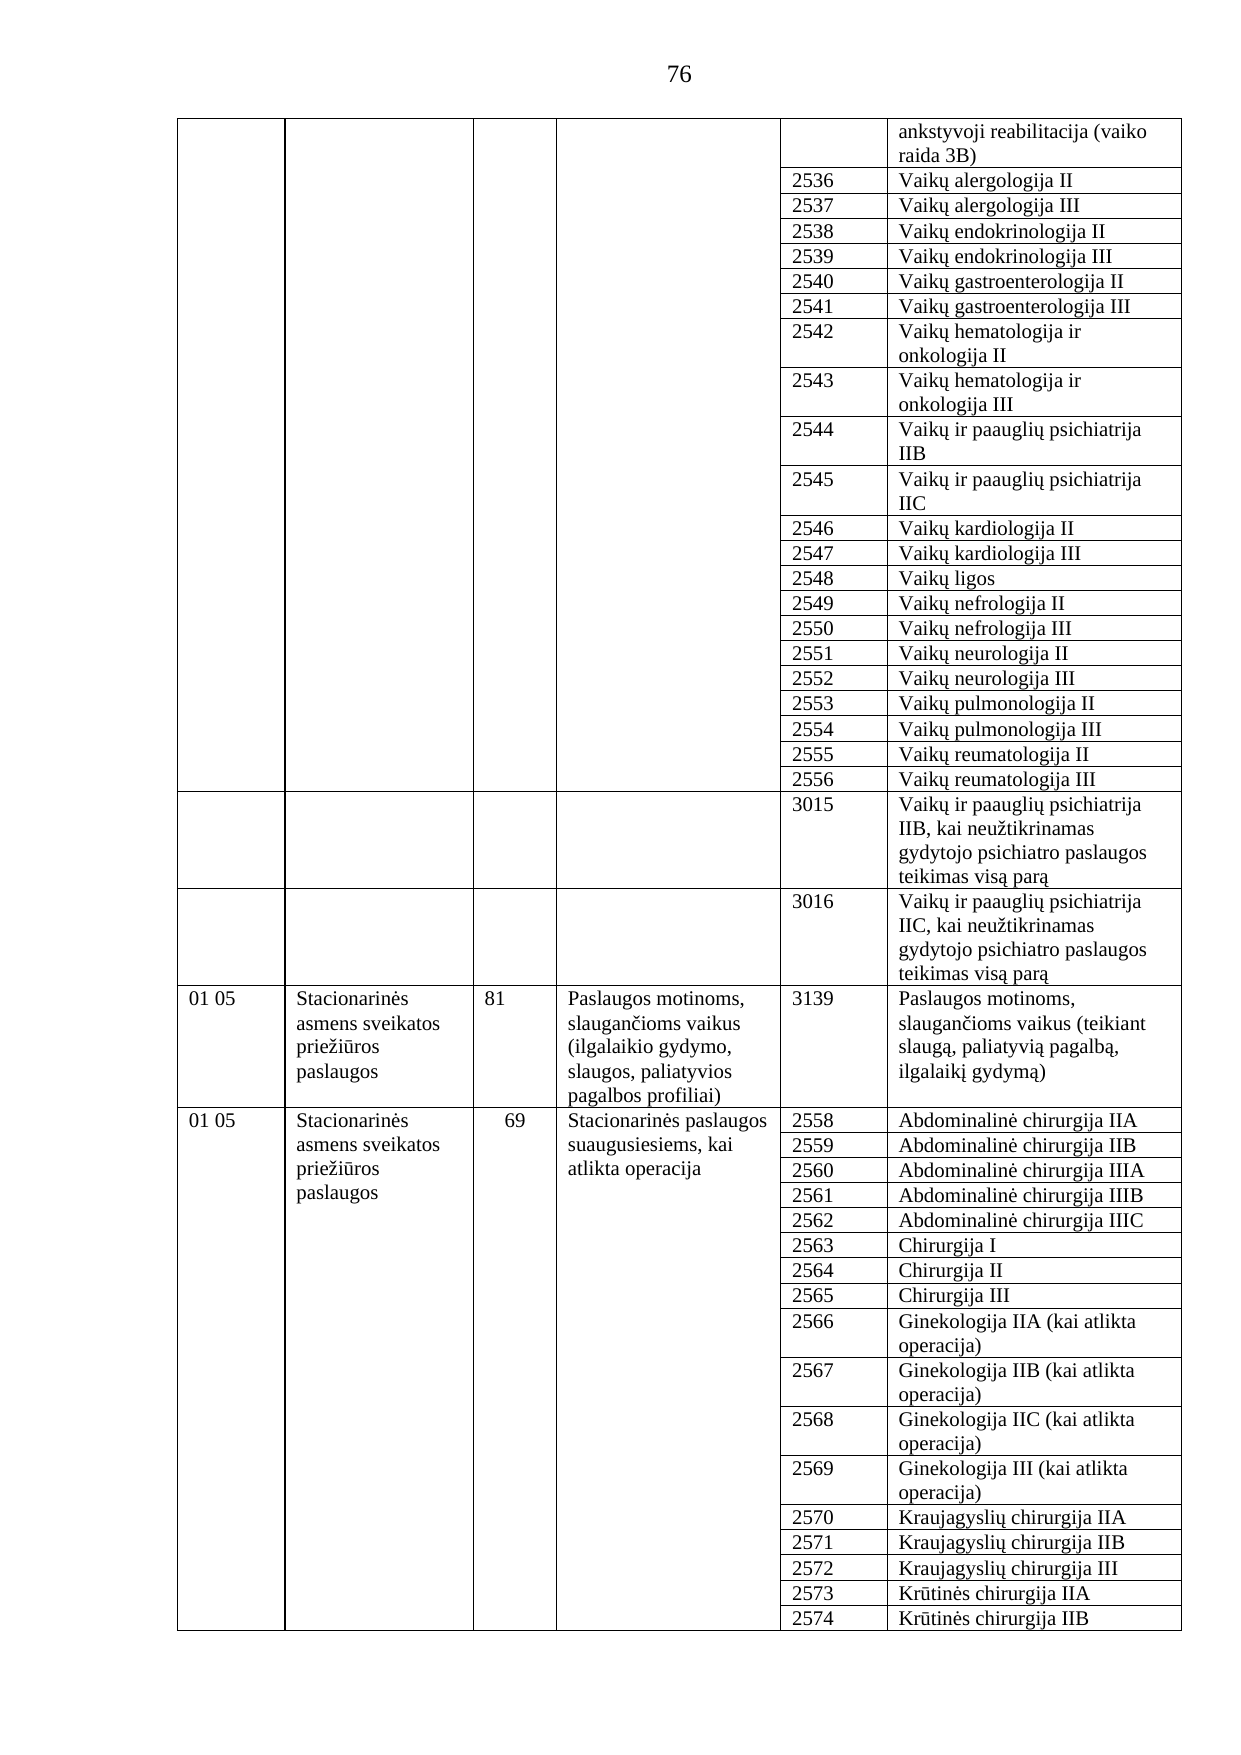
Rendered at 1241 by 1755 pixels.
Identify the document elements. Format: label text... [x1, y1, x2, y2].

table_cell [557, 889, 780, 985]
table_cell Abdominalinė chirurgija IIA [888, 1108, 1181, 1132]
table_cell Vaikų endokrinologija III [888, 244, 1181, 268]
table_cell 2555 [781, 742, 887, 766]
table_cell Vaikų endokrinologija II [888, 219, 1181, 243]
table_cell Vaikų neurologija III [888, 666, 1181, 690]
table_cell Vaikų reumatologija II [888, 742, 1181, 766]
table_cell Kraujagyslių chirurgija IIA [888, 1505, 1181, 1529]
table_cell 2552 [781, 666, 887, 690]
table_cell 69 [474, 1108, 556, 1630]
table_cell 2545 [781, 466, 887, 514]
table_cell Chirurgija II [888, 1258, 1181, 1282]
table_cell 2549 [781, 591, 887, 615]
table_cell Stacionarinės asmens sveikatos priežiūros paslaugos [286, 1108, 473, 1630]
table_cell [178, 119, 284, 791]
table_cell 2556 [781, 767, 887, 791]
table_cell Chirurgija III [888, 1284, 1181, 1307]
table_cell ankstyvoji reabilitacija (vaiko raida 3B) [888, 119, 1181, 167]
table_cell 81 [474, 986, 556, 1107]
table_cell 2538 [781, 219, 887, 243]
table_cell 2536 [781, 168, 887, 192]
table_cell 01 05 [178, 1108, 284, 1630]
table_cell Vaikų kardiologija II [888, 516, 1181, 540]
table_cell 2540 [781, 269, 887, 293]
table_cell 2560 [781, 1158, 887, 1182]
table_cell [557, 792, 780, 888]
table_cell Vaikų hematologija ir onkologija II [888, 319, 1181, 367]
table_cell 2539 [781, 244, 887, 268]
table_cell 2567 [781, 1358, 887, 1406]
table_cell 2551 [781, 641, 887, 665]
table_cell Kraujagyslių chirurgija III [888, 1555, 1181, 1579]
table_cell Vaikų pulmonologija II [888, 691, 1181, 715]
table_cell Stacionarinės asmens sveikatos priežiūros paslaugos [286, 986, 473, 1107]
table_cell Vaikų hematologija ir onkologija III [888, 368, 1181, 416]
table_cell Vaikų ir paauglių psichiatrija IIB, kai neužtikrinamas gydytojo psichiatro paslaugos teikimas visą parą [888, 792, 1181, 888]
table_cell [781, 119, 887, 167]
table_cell Stacionarinės paslaugos suaugusiesiems, kai atlikta operacija [557, 1108, 780, 1630]
table_cell Abdominalinė chirurgija IIB [888, 1133, 1181, 1157]
table_cell [178, 792, 284, 888]
table_cell 2570 [781, 1505, 887, 1529]
table_cell 2544 [781, 417, 887, 465]
table_cell Ginekologija IIA (kai atlikta operacija) [888, 1309, 1181, 1357]
table_cell Ginekologija III (kai atlikta operacija) [888, 1456, 1181, 1504]
table_cell Vaikų gastroenterologija III [888, 294, 1181, 318]
table_cell 3139 [781, 986, 887, 1107]
table_cell [557, 119, 780, 791]
table_cell 2565 [781, 1284, 887, 1307]
table_cell 2550 [781, 616, 887, 640]
table_cell Ginekologija IIC (kai atlikta operacija) [888, 1407, 1181, 1455]
table_cell 2574 [781, 1606, 887, 1630]
table_cell Vaikų ir paauglių psichiatrija IIC, kai neužtikrinamas gydytojo psichiatro paslaugos teikimas visą parą [888, 889, 1181, 985]
table_cell 2573 [781, 1581, 887, 1604]
table_cell Ginekologija IIB (kai atlikta operacija) [888, 1358, 1181, 1406]
table_cell [286, 889, 473, 985]
table_cell Vaikų ir paauglių psichiatrija IIB [888, 417, 1181, 465]
table_cell [178, 889, 284, 985]
table_cell 3016 [781, 889, 887, 985]
table_cell 2569 [781, 1456, 887, 1504]
table_cell Abdominalinė chirurgija IIIC [888, 1208, 1181, 1232]
table_cell Vaikų neurologija II [888, 641, 1181, 665]
table_cell 2564 [781, 1258, 887, 1282]
table_cell Vaikų nefrologija III [888, 616, 1181, 640]
table_cell 2542 [781, 319, 887, 367]
table_cell 2537 [781, 194, 887, 217]
table_cell 2562 [781, 1208, 887, 1232]
table_cell Vaikų nefrologija II [888, 591, 1181, 615]
table_cell 2558 [781, 1108, 887, 1132]
table_cell 2554 [781, 716, 887, 741]
table_cell 2566 [781, 1309, 887, 1357]
table_cell 2548 [781, 566, 887, 590]
table_cell 2572 [781, 1555, 887, 1579]
table_cell 2571 [781, 1530, 887, 1554]
table_cell Vaikų ir paauglių psichiatrija IIC [888, 466, 1181, 514]
table_cell Vaikų pulmonologija III [888, 716, 1181, 741]
table_cell Abdominalinė chirurgija IIIA [888, 1158, 1181, 1182]
table_cell Vaikų ligos [888, 566, 1181, 590]
table_cell [474, 792, 556, 888]
table_cell Vaikų kardiologija III [888, 541, 1181, 565]
table_cell 01 05 [178, 986, 284, 1107]
table_cell 2543 [781, 368, 887, 416]
table_cell Krūtinės chirurgija IIA [888, 1581, 1181, 1604]
table_cell 2541 [781, 294, 887, 318]
table_cell 2546 [781, 516, 887, 540]
table_cell Paslaugos motinoms, slaugančioms vaikus (ilgalaikio gydymo, slaugos, paliatyvios pagalbos profiliai) [557, 986, 780, 1107]
table_cell 2563 [781, 1233, 887, 1257]
table_cell 2553 [781, 691, 887, 715]
table_cell 2568 [781, 1407, 887, 1455]
table_cell Vaikų reumatologija III [888, 767, 1181, 791]
table_cell 2559 [781, 1133, 887, 1157]
table_cell 3015 [781, 792, 887, 888]
table_cell 2561 [781, 1183, 887, 1207]
table_cell Vaikų gastroenterologija II [888, 269, 1181, 293]
table_cell Krūtinės chirurgija IIB [888, 1606, 1181, 1630]
table_cell [286, 119, 473, 791]
table_cell Chirurgija I [888, 1233, 1181, 1257]
table_cell [474, 119, 556, 791]
table_cell Vaikų alergologija II [888, 168, 1181, 192]
table_cell [474, 889, 556, 985]
table_cell Vaikų alergologija III [888, 194, 1181, 217]
table_cell Kraujagyslių chirurgija IIB [888, 1530, 1181, 1554]
table_cell Abdominalinė chirurgija IIIB [888, 1183, 1181, 1207]
table_cell [286, 792, 473, 888]
table_cell 2547 [781, 541, 887, 565]
table_cell Paslaugos motinoms, slaugančioms vaikus (teikiant slaugą, paliatyvią pagalbą, ilgalaikį gydymą) [888, 986, 1181, 1107]
